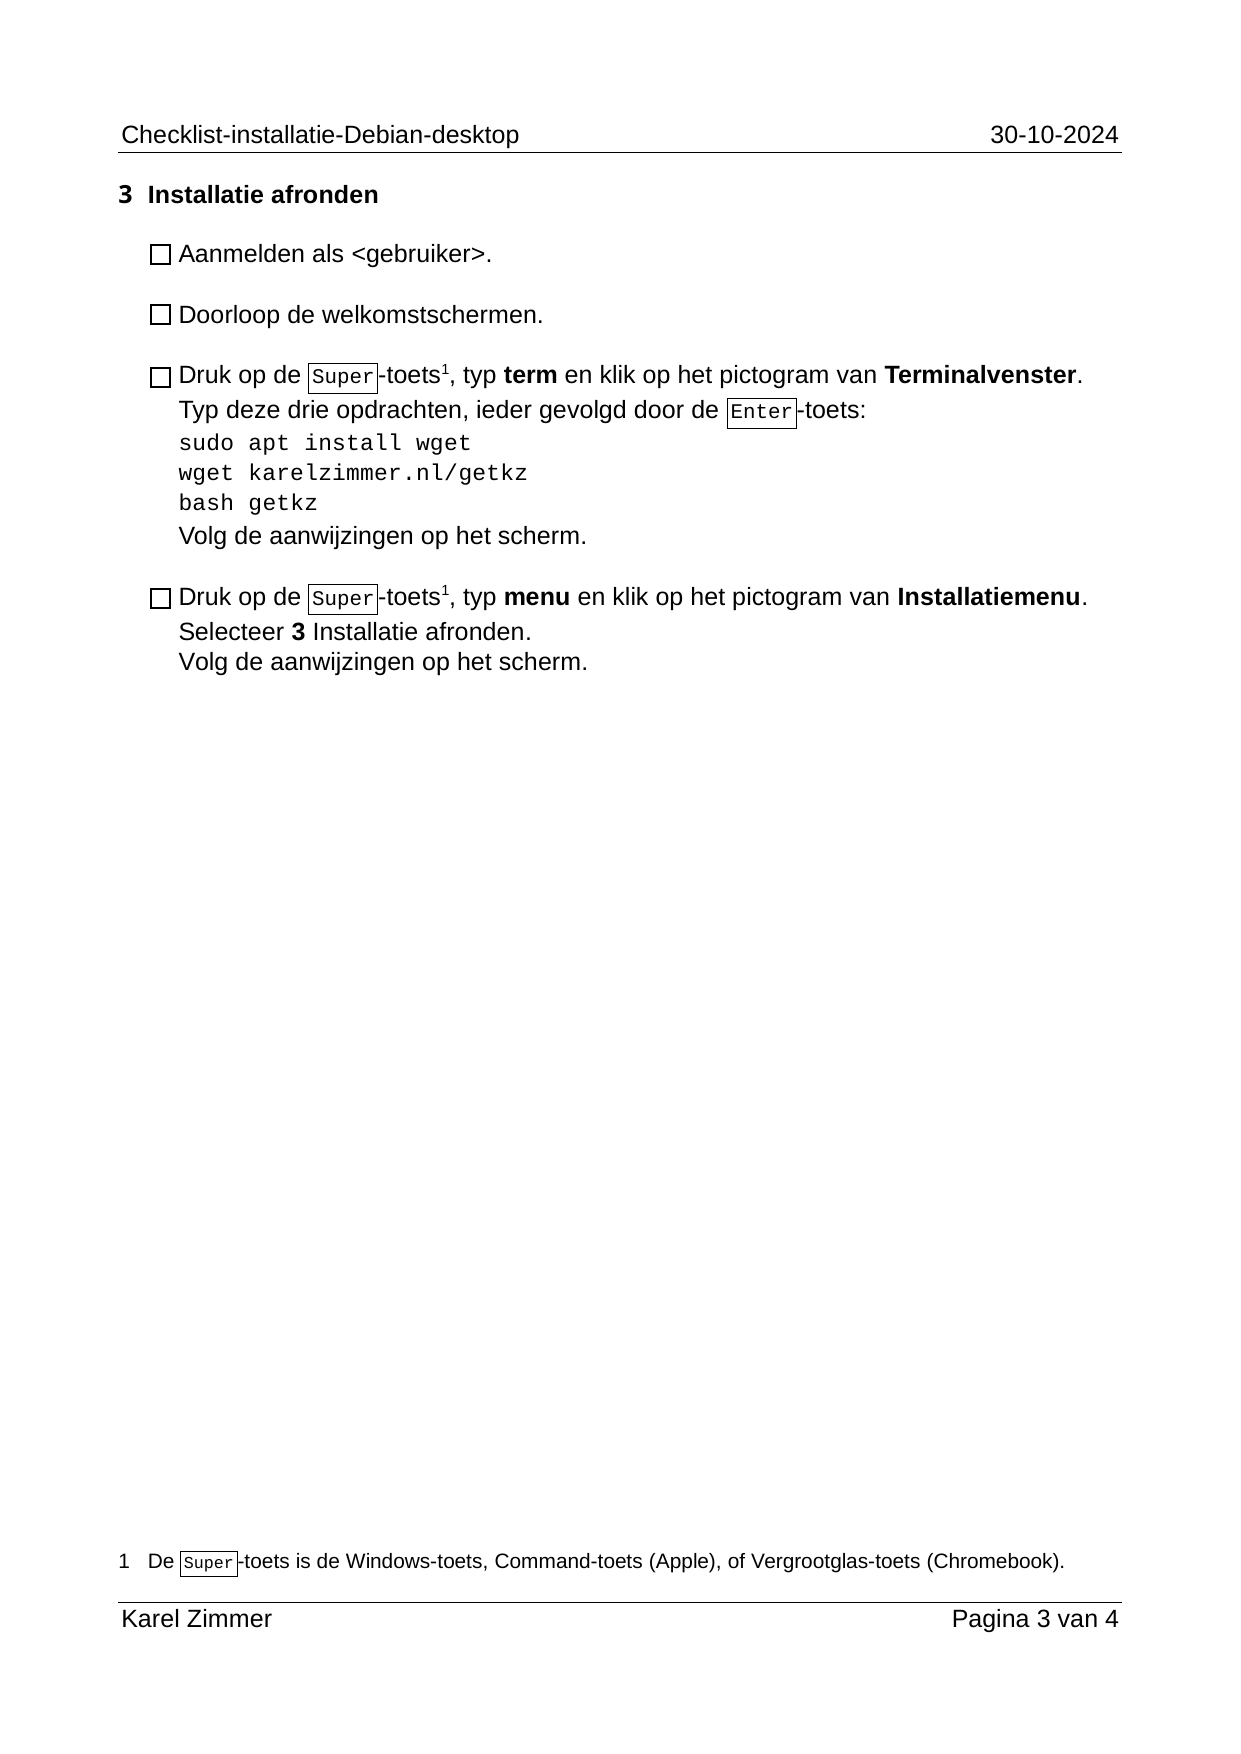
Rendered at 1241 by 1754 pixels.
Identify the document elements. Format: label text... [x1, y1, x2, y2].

table_header [142, 239, 177, 269]
table_cell [142, 395, 177, 430]
table_cell [118, 269, 142, 300]
table_cell [118, 300, 142, 330]
table_cell [142, 330, 177, 360]
table_cell [142, 616, 177, 647]
table_cell [142, 430, 177, 460]
table_cell [118, 360, 142, 395]
table_cell bash getkz [177, 491, 1122, 521]
table_cell [142, 460, 177, 491]
table_cell [142, 647, 177, 677]
table_header [118, 239, 142, 269]
table_cell [142, 269, 177, 300]
table_cell [118, 395, 142, 430]
table_cell [118, 647, 142, 677]
table_cell [177, 330, 1122, 360]
table_cell Volg de aanwijzingen op het scherm. [177, 647, 1122, 677]
table_cell Selecteer 3 Installatie afronden. [177, 616, 1122, 647]
table_cell [142, 581, 177, 616]
table_cell [118, 551, 142, 581]
table_cell [142, 491, 177, 521]
table_cell Druk op de Super-toets, typ term en klik op het pictogram van Terminalvenster. [177, 360, 1122, 395]
table_cell [177, 269, 1122, 300]
table_cell [118, 330, 142, 360]
table_cell sudo apt install wget [177, 430, 1122, 460]
table_cell Doorloop de welkomstschermen. [177, 300, 1122, 330]
table_cell [118, 521, 142, 551]
table_cell [118, 616, 142, 647]
table_cell [142, 551, 177, 581]
table_cell wget karelzimmer.nl/getkz [177, 460, 1122, 491]
table_cell [142, 360, 177, 395]
table_cell Typ deze drie opdrachten, ieder gevolgd door de Enter-toets: [177, 395, 1122, 430]
table_cell [118, 491, 142, 521]
table_cell [142, 521, 177, 551]
table_cell [118, 430, 142, 460]
table_cell [118, 460, 142, 491]
table_cell [118, 581, 142, 616]
list Installatie afronden [118, 177, 1122, 211]
table_cell [142, 300, 177, 330]
table_cell Volg de aanwijzingen op het scherm. [177, 521, 1122, 551]
table_header Aanmelden als <gebruiker>. [177, 239, 1122, 269]
table_cell [177, 551, 1122, 581]
table_cell Druk op de Super-toets1, typ menu en klik op het pictogram van Installatiemenu. [177, 581, 1122, 616]
